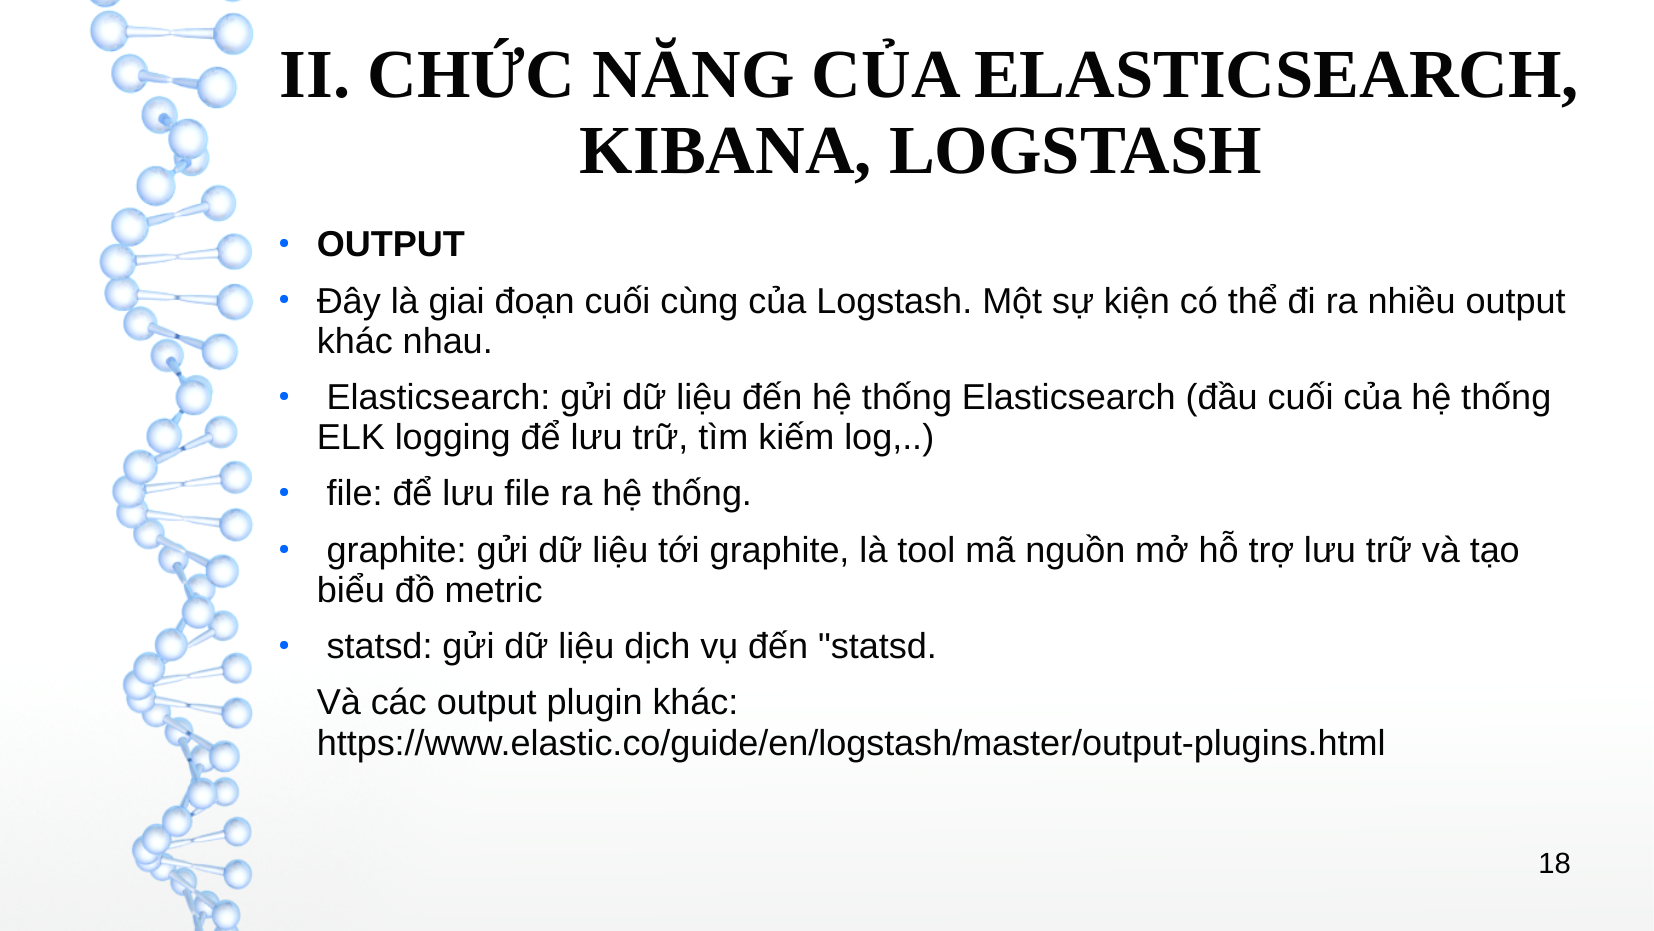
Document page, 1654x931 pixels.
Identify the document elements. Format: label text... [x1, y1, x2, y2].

list OUTPUT Đây là giai đoạn cuối cùng của Logstash. Một sự kiện có thể đi ra nhiều output khác nhau. Elasticsearch: gửi dữ liệu đến hệ thống Elasticsearch (đầu cuối của hệ thống ELK logging để lưu trữ, tìm kiếm log,..) file: để lưu file ra hệ thống. graphite: gửi dữ liệu tới graphite, là tool mã nguồn mở hỗ trợ lưu trữ và tạo biểu đồ metric statsd: gửi dữ liệu dịch vụ đến "statsd. Và các output plugin khác: https://www.elastic.co/guide/en/logstash/master/output-plugins.html [265, 224, 1595, 764]
picture [0, 0, 1654, 931]
title II. CHỨC NĂNG CỦA ELASTICSEARCH, KIBANA, LOGSTASH [265, 35, 1595, 189]
